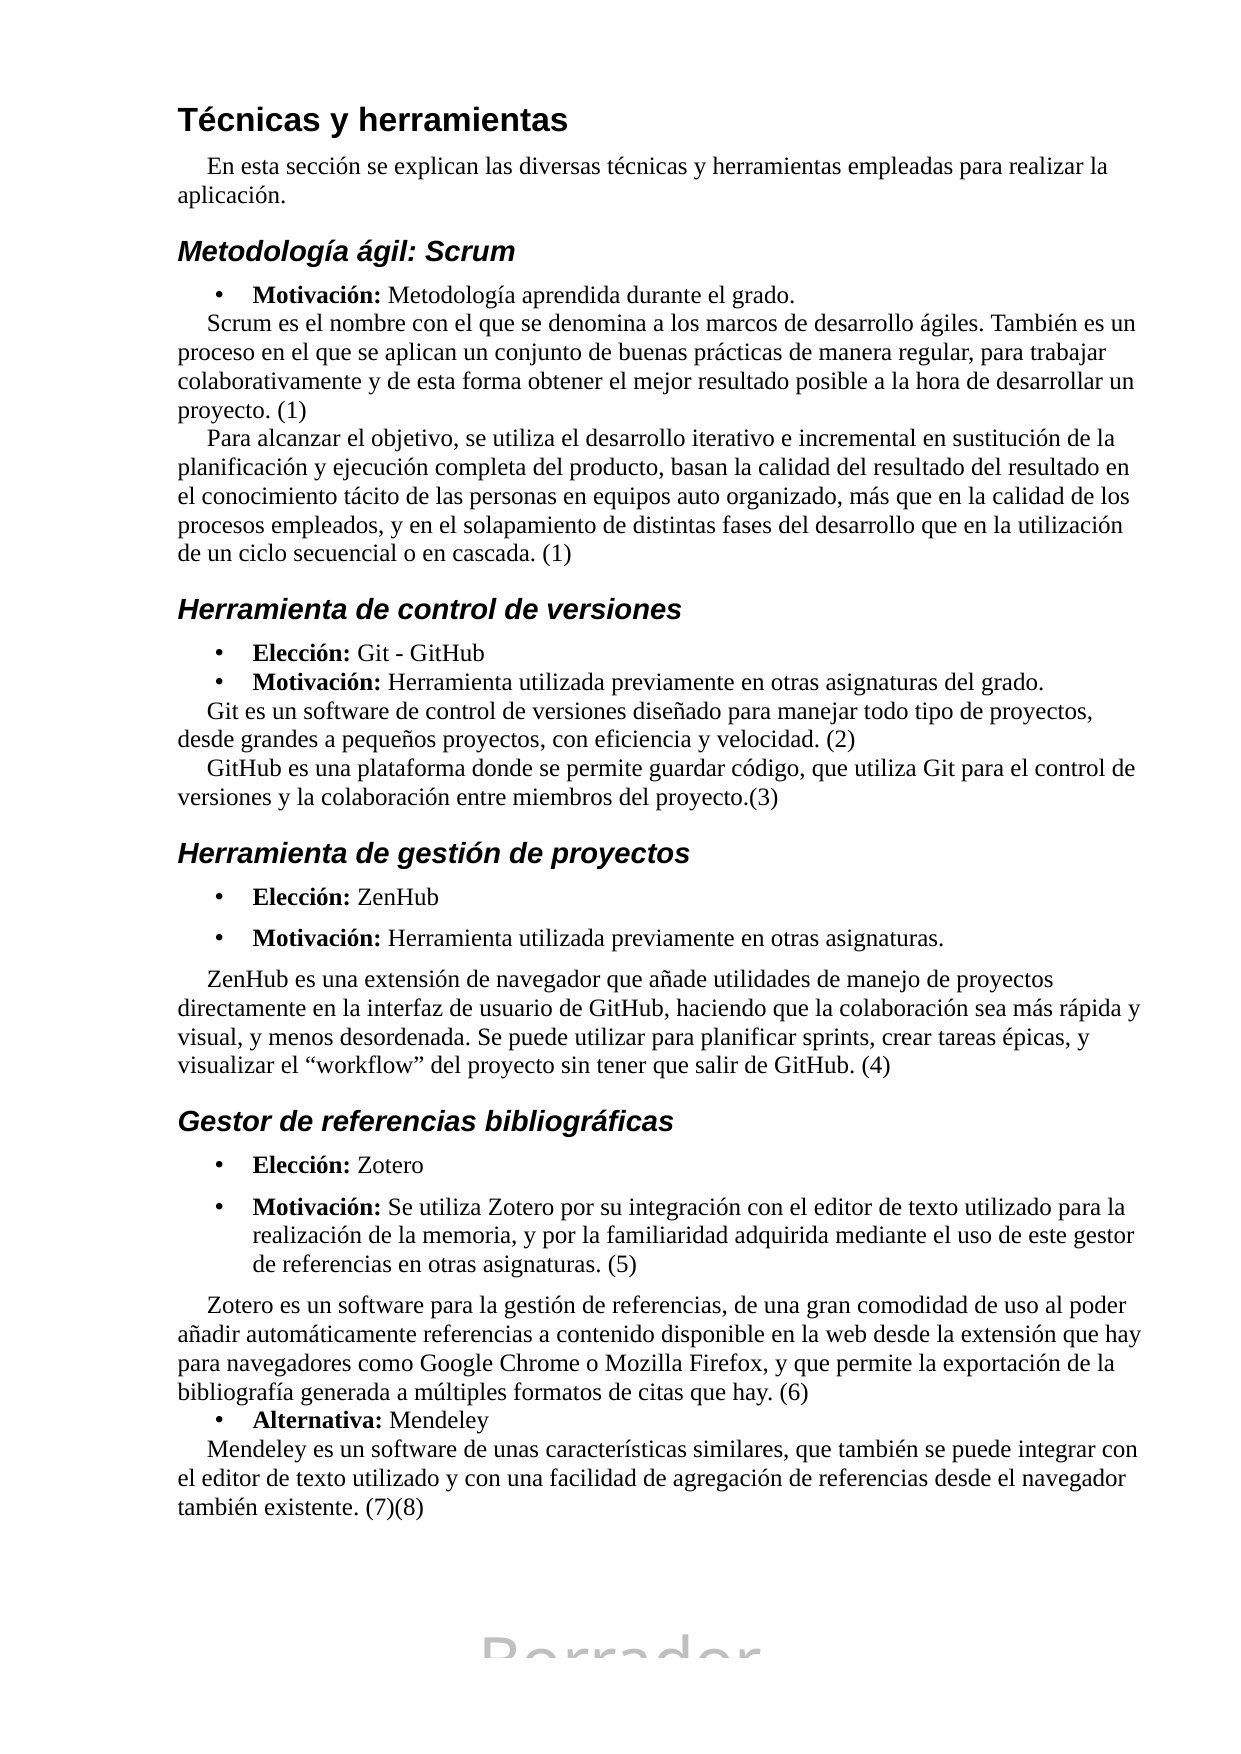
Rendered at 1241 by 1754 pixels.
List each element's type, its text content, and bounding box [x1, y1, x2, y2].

list Alternativa: Mendeley [215, 1405, 1152, 1434]
subtitle Gestor de referencias bibliográficas [177, 1104, 1152, 1138]
text Scrum es el nombre con el que se denomina a los marcos de desarrollo ágiles. También es un proceso en el que se aplican un conjunto de buenas prácticas de manera regular, para trabajar colaborativamente y de esta forma obtener el mejor resultado posible a la hora de desarrollar un proyecto. (1) [177, 308, 1152, 423]
list Elección: ZenHub [215, 882, 1152, 911]
list Motivación: Metodología aprendida durante el grado. [215, 280, 1152, 308]
text En esta sección se explican las diversas técnicas y herramientas empleadas para realizar la aplicación. [177, 151, 1152, 209]
subtitle Metodología ágil: Scrum [177, 234, 1152, 267]
subtitle Herramienta de control de versiones [177, 592, 1152, 626]
list Elección: Zotero [215, 1150, 1152, 1179]
text ZenHub es una extensión de navegador que añade utilidades de manejo de proyectos directamente en la interfaz de usuario de GitHub, haciendo que la colaboración sea más rápida y visual, y menos desordenada. Se puede utilizar para planificar sprints, crear tareas épicas, y visualizar el “workflow” del proyecto sin tener que salir de GitHub. (4) [177, 964, 1152, 1079]
text Para alcanzar el objetivo, se utiliza el desarrollo iterativo e incremental en sustitución de la planificación y ejecución completa del producto, basan la calidad del resultado del resultado en el conocimiento tácito de las personas en equipos auto organizado, más que en la calidad de los procesos empleados, y en el solapamiento de distintas fases del desarrollo que en la utilización de un ciclo secuencial o en cascada. (1) [177, 423, 1152, 567]
text Mendeley es un software de unas características similares, que también se puede integrar con el editor de texto utilizado y con una facilidad de agregación de referencias desde el navegador también existente. (7)(8) [177, 1434, 1152, 1520]
subtitle Técnicas y herramientas [177, 100, 1152, 139]
text Git es un software de control de versiones diseñado para manejar todo tipo de proyectos, desde grandes a pequeños proyectos, con eficiencia y velocidad. (2) [177, 696, 1152, 753]
list Motivación: Herramienta utilizada previamente en otras asignaturas. [215, 923, 1152, 952]
list Motivación: Herramienta utilizada previamente en otras asignaturas del grado. [215, 667, 1152, 696]
list Motivación: Se utiliza Zotero por su integración con el editor de texto utilizado para la realización de la memoria, y por la familiaridad adquirida mediante el uso de este gestor de referencias en otras asignaturas. (5) [215, 1192, 1152, 1278]
list Elección: Git - GitHub [215, 638, 1152, 667]
subtitle Herramienta de gestión de proyectos [177, 836, 1152, 869]
text Zotero es un software para la gestión de referencias, de una gran comodidad de uso al poder añadir automáticamente referencias a contenido disponible en la web desde la extensión que hay para navegadores como Google Chrome o Mozilla Firefox, y que permite la exportación de la bibliografía generada a múltiples formatos de citas que hay. (6) [177, 1290, 1152, 1405]
text GitHub es una plataforma donde se permite guardar código, que utiliza Git para el control de versiones y la colaboración entre miembros del proyecto.(3) [177, 753, 1152, 811]
